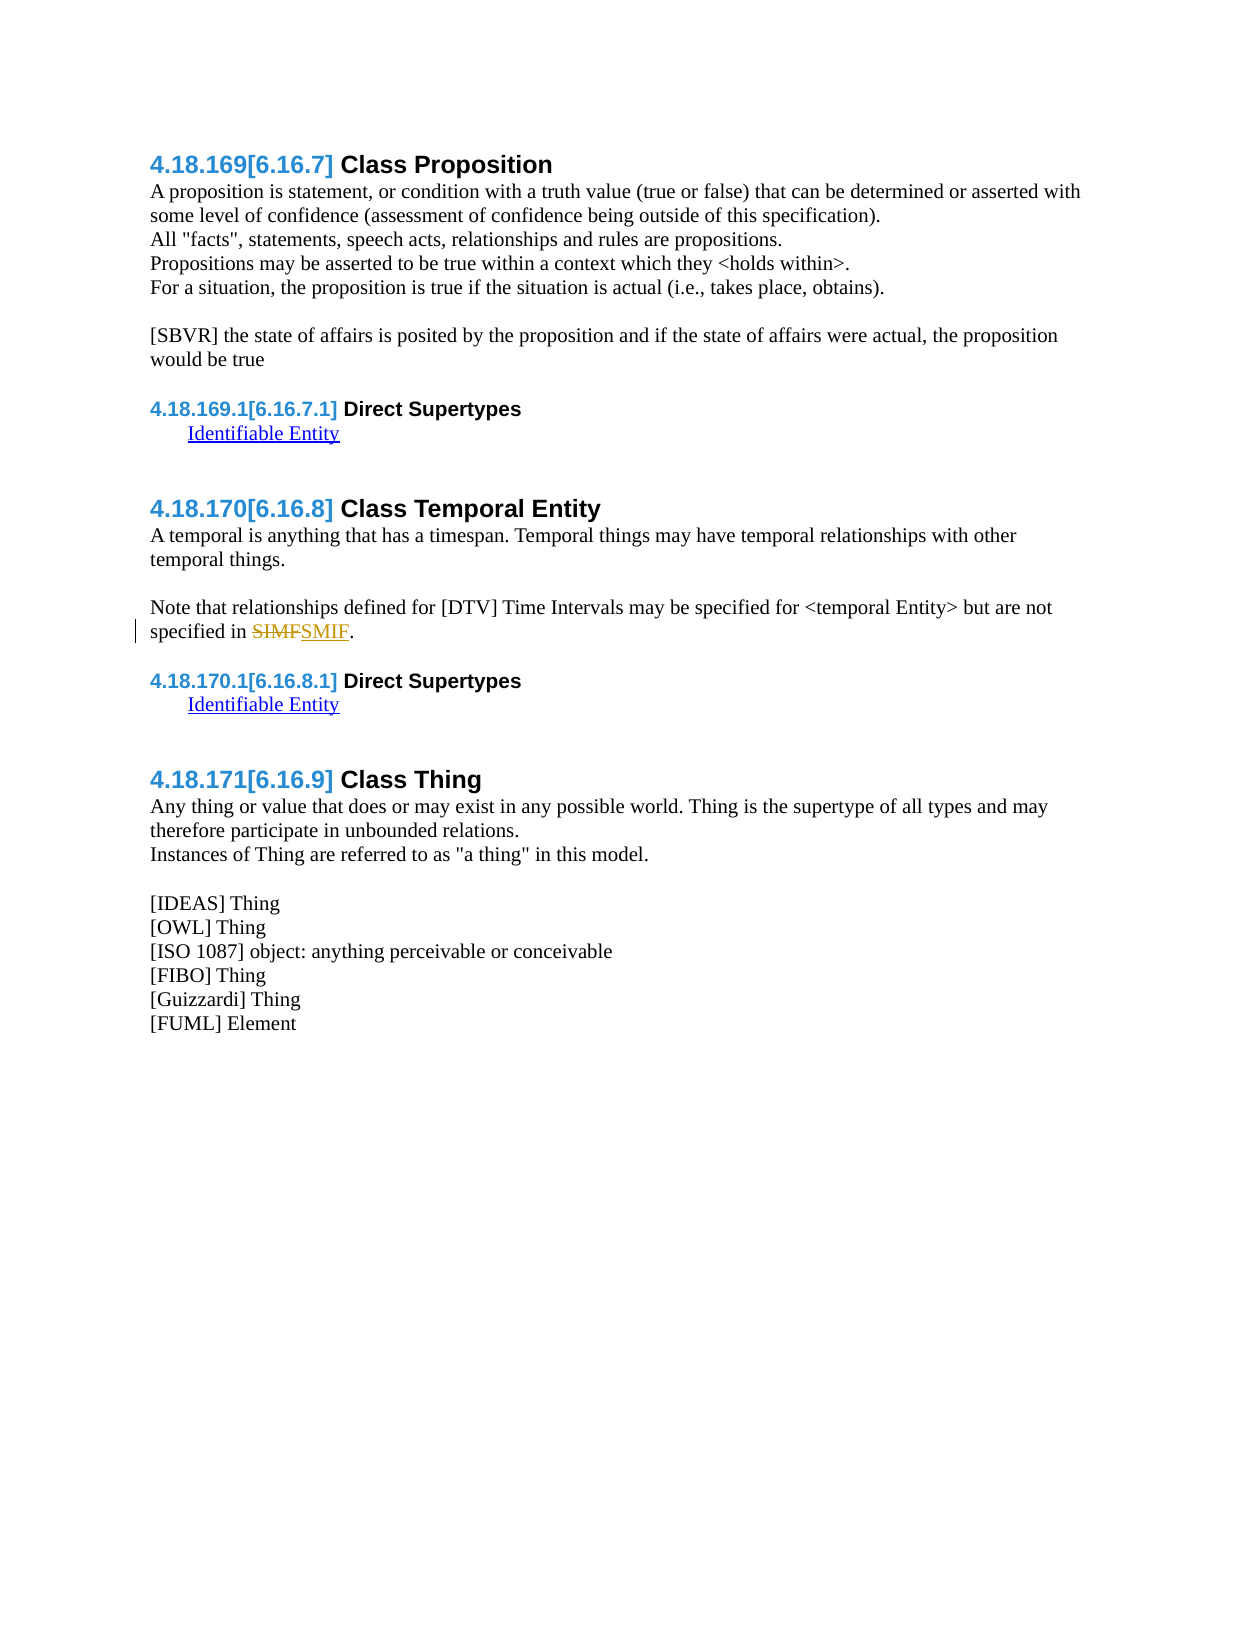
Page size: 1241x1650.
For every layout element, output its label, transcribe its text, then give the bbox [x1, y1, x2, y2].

subtitle Class Temporal Entity [150, 494, 1090, 523]
text Identifiable Entity [187, 421, 1090, 445]
subtitle Class Proposition [150, 150, 1090, 179]
subtitle Class Thing [150, 766, 1090, 794]
text Identifiable Entity [187, 692, 1090, 716]
text A proposition is statement, or condition with a truth value (true or false) that can be determined or asserted with some level of confidence (assessment of confidence being outside of this specification). All "facts", statements, speech acts, relationships and rules are propositions. Propositions may be asserted to be true within a context which they <holds within>. For a situation, the proposition is true if the situation is actual (i.e., takes place, obtains). [SBVR] the state of affairs is posited by the proposition and if the state of affairs were actual, the proposition would be true [150, 179, 1090, 371]
text Any thing or value that does or may exist in any possible world. Thing is the supertype of all types and may therefore participate in unbounded relations. Instances of Thing are referred to as "a thing" in this model. [IDEAS] Thing [OWL] Thing [ISO 1087] object: anything perceivable or conceivable [FIBO] Thing [Guizzardi] Thing [FUML] Element [150, 794, 1090, 1035]
subtitle Direct Supertypes [150, 668, 1090, 692]
text A temporal is anything that has a timespan. Temporal things may have temporal relationships with other temporal things. Note that relationships defined for [DTV] Time Intervals may be specified for <temporal Entity> but are not specified in SMIF. [150, 523, 1090, 643]
subtitle Direct Supertypes [150, 397, 1090, 421]
